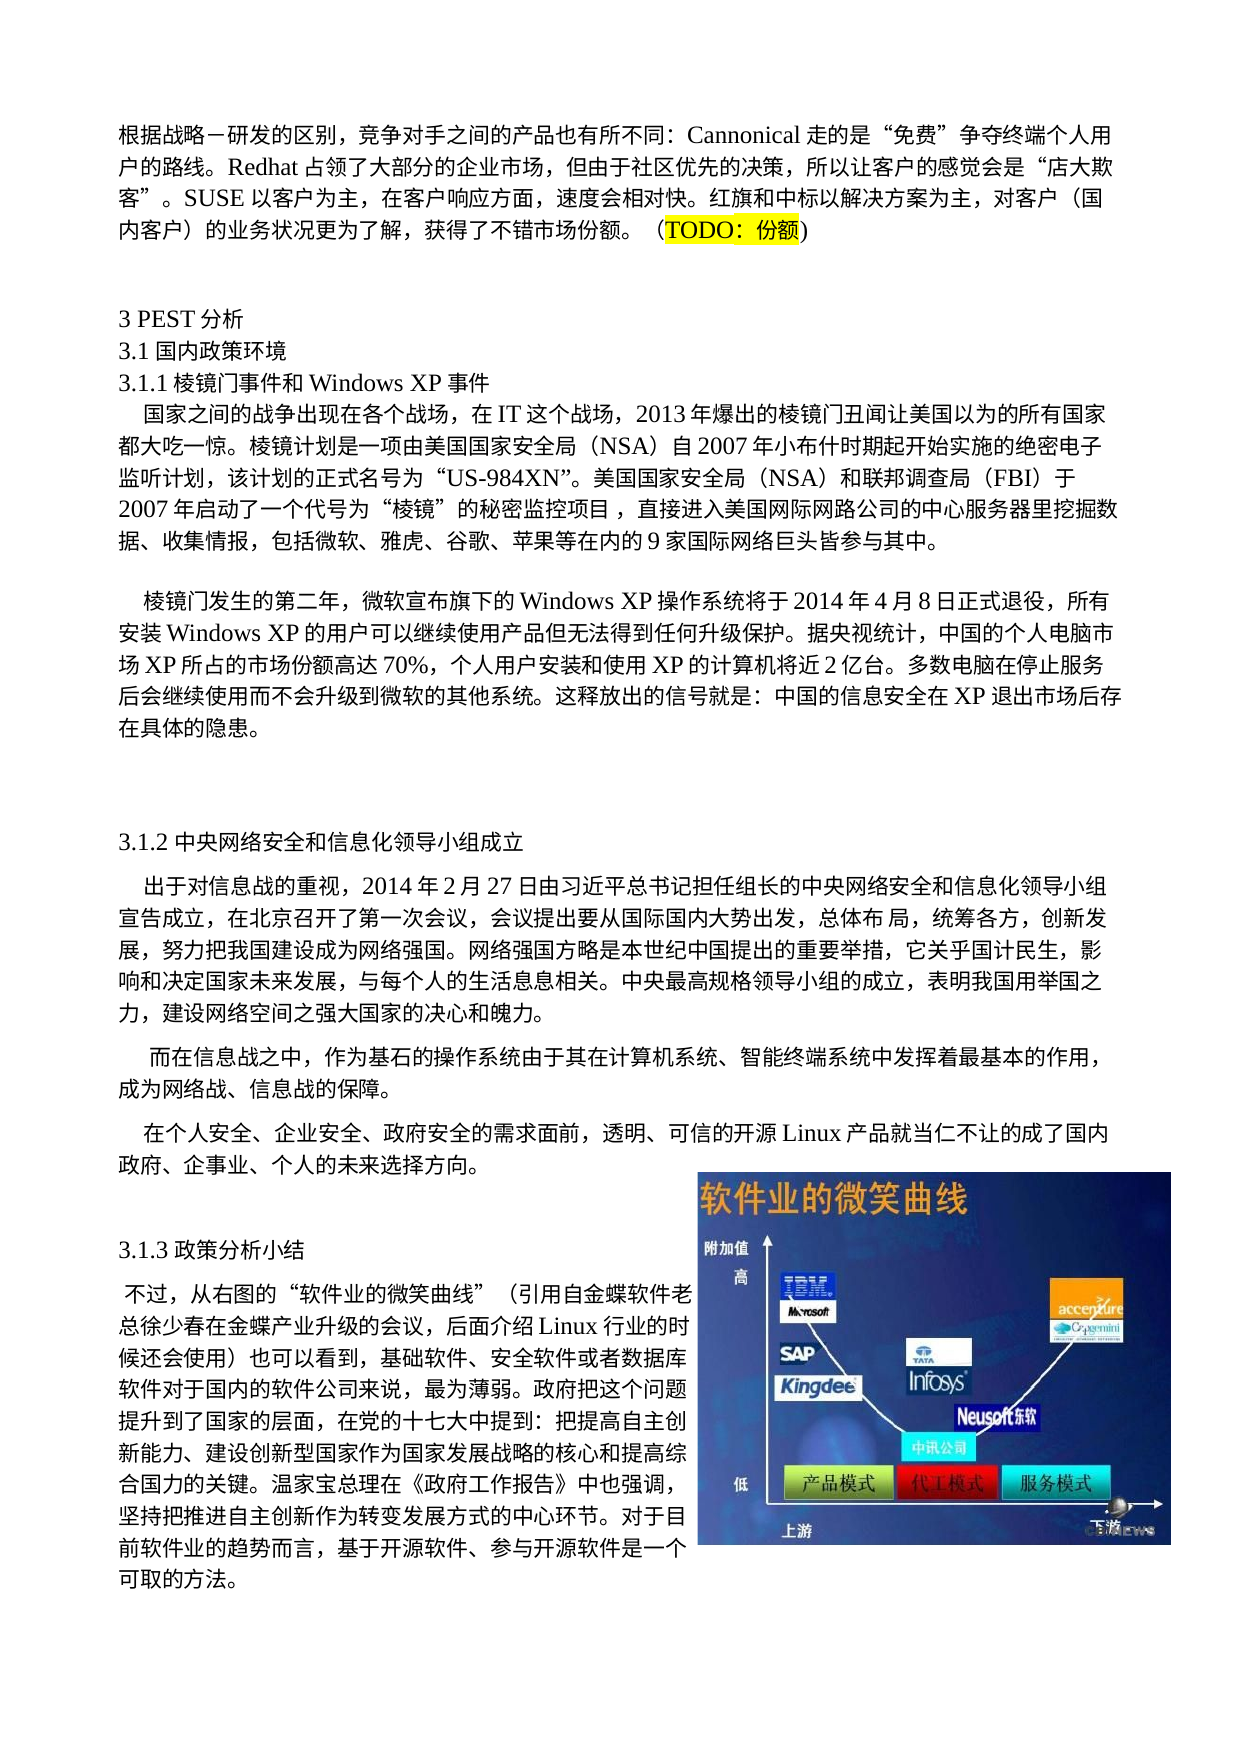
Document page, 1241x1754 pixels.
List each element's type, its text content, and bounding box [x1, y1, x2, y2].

text 国家之间的战争出现在各个战场，在IT这个战场，2013年爆出的棱镜门丑闻让美国以为的所有国家都大吃一惊。棱镜计划是一项由美国国家安全局（NSA）自2007年小布什时期起开始实施的绝密电子监听计划，该计划的正式名号为“US-984XN”。美国国家安全局（NSA）和联邦调查局（FBI）于2007年启动了一个代号为“棱镜”的秘密监控项目 ，直接进入美国网际网路公司的中心服务器里挖掘数据、收集情报，包括微软、雅虎、谷歌、苹果等在内的9家国际网络巨头皆参与其中。 [118, 397, 1122, 556]
text 出于对信息战的重视，2014年2月27日由习近平总书记担任组长的中央网络安全和信息化领导小组宣告成立，在北京召开了第一次会议，会议提出要从国际国内大势出发，总体布 局，统筹各方，创新发展，努力把我国建设成为网络强国。网络强国方略是本世纪中国提出的重要举措，它关乎国计民生，影响和决定国家未来发展，与每个人的生活息息相关。中央最高规格领导小组的成立，表明我国用举国之力，建设网络空间之强大国家的决心和魄力。 [118, 869, 1122, 1028]
text 不过，从右图的“软件业的微笑曲线”（引用自金蝶软件老总徐少春在金蝶产业升级的会议，后面介绍Linux行业的时候还会使用）也可以看到，基础软件、安全软件或者数据库软件对于国内的软件公司来说，最为薄弱。政府把这个问题提升到了国家的层面，在党的十七大中提到：把提高自主创新能力、建设创新型国家作为国家发展战略的核心和提高综合国力的关键。温家宝总理在《政府工作报告》中也强调，坚持把推进自主创新作为转变发展方式的中心环节。对于目前软件业的趋势而言，基于开源软件、参与开源软件是一个可取的方法。 [118, 1277, 1122, 1594]
picture [697, 1172, 1171, 1550]
text 根据战略－研发的区别，竞争对手之间的产品也有所不同：Cannonical走的是“免费”争夺终端个人用户的路线。Redhat占领了大部分的企业市场，但由于社区优先的决策，所以让客户的感觉会是“店大欺客”。SUSE以客户为主，在客户响应方面，速度会相对快。红旗和中标以解决方案为主，对客户（国内客户）的业务状况更为了解，获得了不错市场份额。（TODO：份额) [118, 118, 1122, 245]
text 而在信息战之中，作为基石的操作系统由于其在计算机系统、智能终端系统中发挥着最基本的作用，成为网络战、信息战的保障。 [118, 1040, 1122, 1103]
text 3.1.2 中央网络安全和信息化领导小组成立 [118, 825, 1122, 857]
text 在个人安全、企业安全、政府安全的需求面前，透明、可信的开源Linux产品就当仁不让的成了国内政府、企事业、个人的未来选择方向。 [118, 1116, 1122, 1179]
text 3.1 国内政策环境 [118, 334, 1122, 366]
text 3.1.1棱镜门事件和Windows XP事件 [118, 366, 1122, 397]
text 3.1.3 政策分析小结 [118, 1233, 697, 1265]
text 3 PEST分析 [118, 302, 1122, 334]
text 棱镜门发生的第二年，微软宣布旗下的Windows XP操作系统将于2014年4月8日正式退役，所有安装Windows XP的用户可以继续使用产品但无法得到任何升级保护。据央视统计，中国的个人电脑市场XP所占的市场份额高达70%，个人用户安装和使用XP的计算机将近2亿台。多数电脑在停止服务后会继续使用而不会升级到微软的其他系统。这释放出的信号就是：中国的信息安全在XP退出市场后存在具体的隐患。 [118, 584, 1122, 743]
